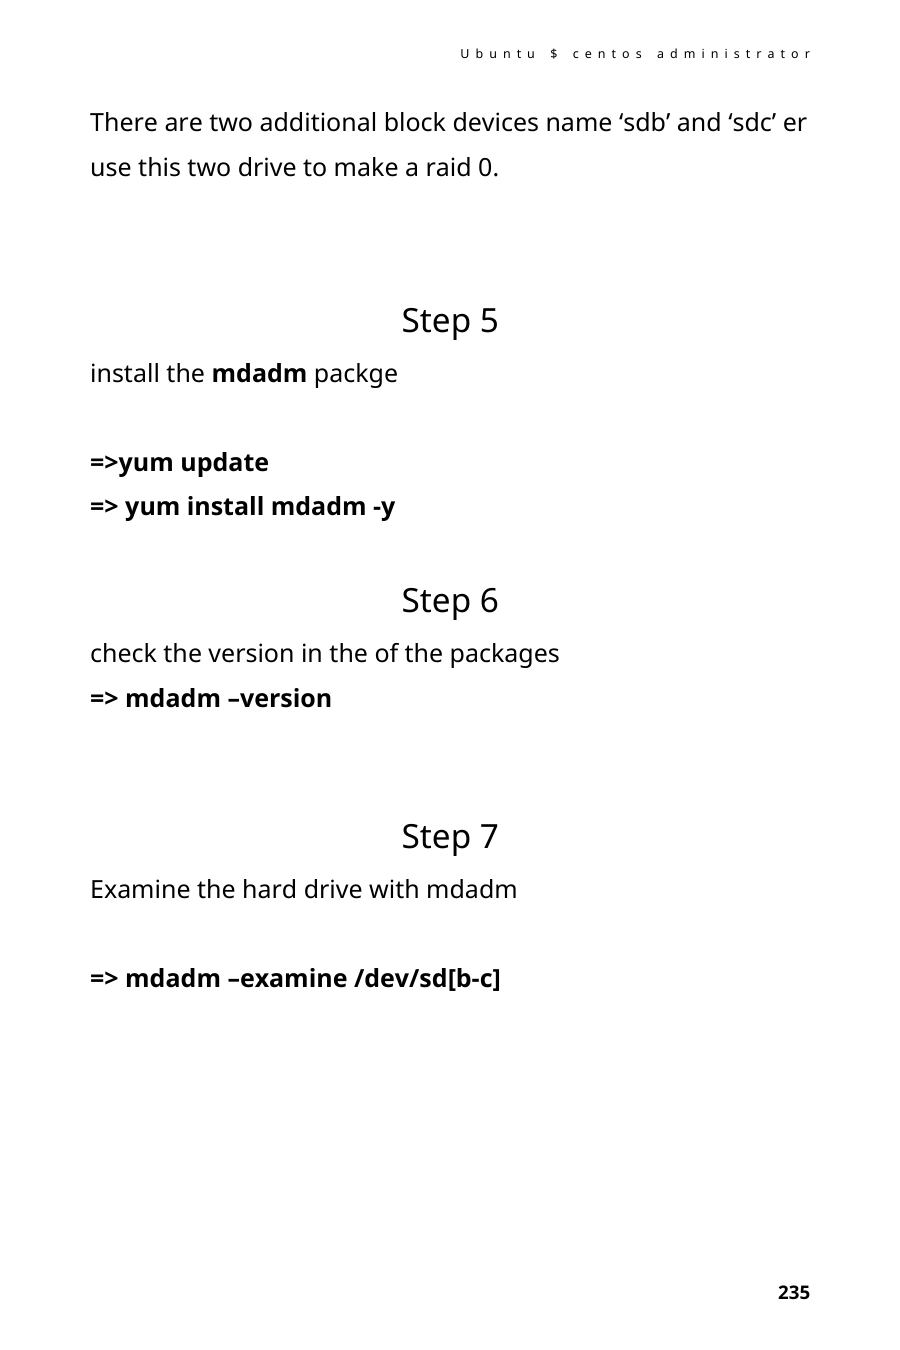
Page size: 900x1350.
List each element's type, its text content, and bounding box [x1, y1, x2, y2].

text Step 5 [90, 297, 810, 342]
text check the version in the of the packages [90, 636, 810, 670]
text There are two additional block devices name ‘sdb’ and ‘sdc’ er use this two drive to make a raid 0. [90, 105, 810, 183]
text => mdadm –version [90, 680, 810, 714]
text Step 7 [90, 813, 810, 858]
text =>yum update [90, 444, 810, 478]
text install the mdadm packge [90, 356, 810, 390]
text Examine the hard drive with mdadm [90, 872, 810, 906]
text Step 6 [90, 577, 810, 622]
text => mdadm –examine /dev/sd[b-c] [90, 961, 810, 995]
text => yum install mdadm -y [90, 488, 810, 523]
